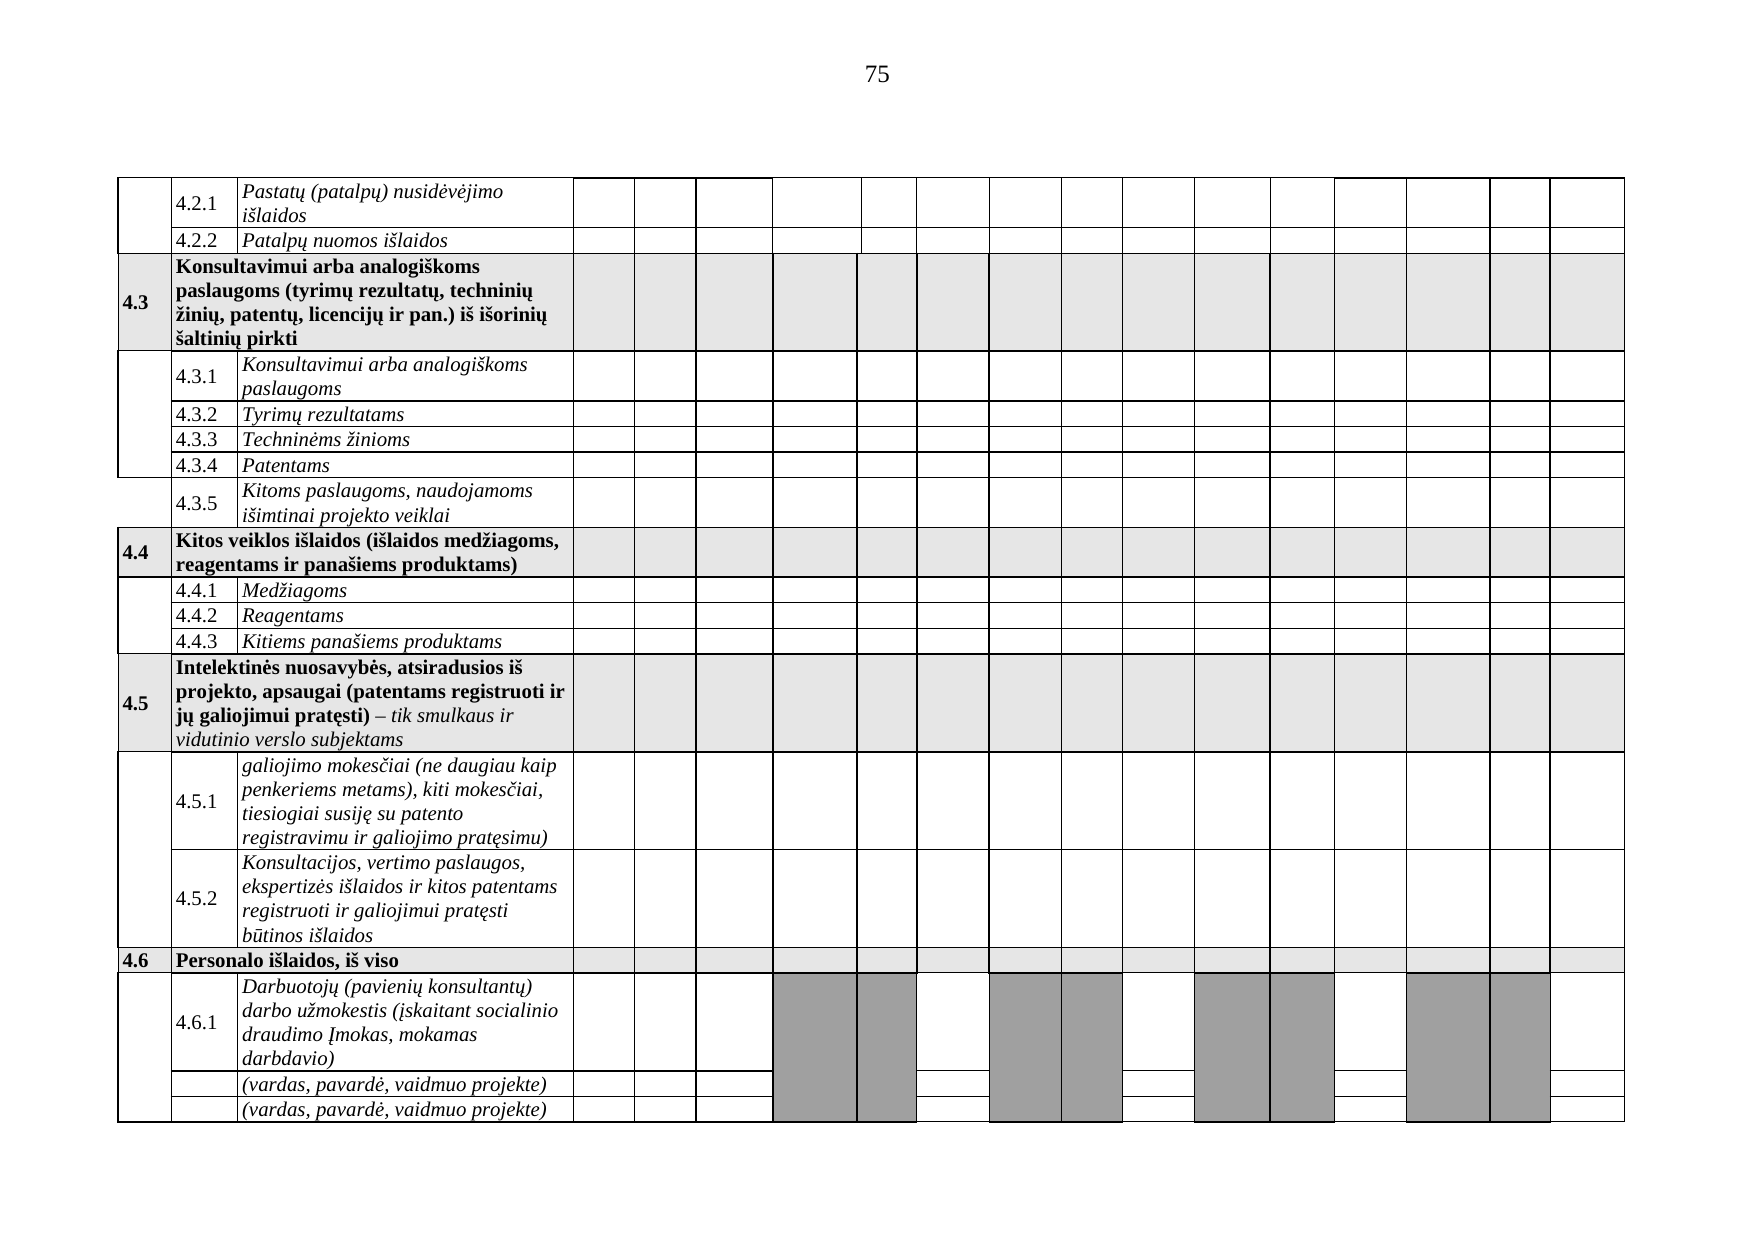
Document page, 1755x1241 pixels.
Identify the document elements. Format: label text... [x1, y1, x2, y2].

table_cell [1062, 629, 1066, 653]
table_cell [1491, 352, 1549, 400]
table_cell [172, 1072, 176, 1096]
table_cell [1271, 478, 1334, 527]
table_cell [233, 1097, 237, 1121]
table_cell [858, 352, 916, 400]
table_cell [918, 352, 988, 400]
table_cell [918, 528, 988, 576]
table_cell [1407, 603, 1411, 627]
table_cell [1271, 974, 1334, 1121]
table_cell [574, 850, 634, 947]
table_cell [1190, 603, 1194, 627]
table_cell [917, 178, 989, 227]
table_cell [917, 1097, 921, 1121]
table_cell 4.5.2 [172, 850, 237, 947]
table_cell [635, 948, 695, 972]
table_cell [1551, 352, 1624, 400]
table_cell [635, 254, 695, 350]
table_cell [1620, 453, 1624, 477]
table_cell [1407, 228, 1411, 252]
table_cell [1057, 228, 1061, 252]
table_cell [918, 478, 988, 527]
table_cell [233, 1072, 237, 1096]
table_cell [1190, 453, 1194, 477]
table_cell [1620, 228, 1624, 252]
table_cell [1062, 427, 1066, 451]
table_cell [918, 254, 988, 350]
table_cell [574, 427, 578, 451]
table_cell [1402, 629, 1406, 653]
table_cell [574, 528, 634, 576]
table_cell [1402, 402, 1406, 426]
table_cell [574, 228, 578, 252]
table_cell [1195, 352, 1269, 400]
table_cell [1335, 254, 1406, 350]
table_cell [697, 478, 772, 527]
table_cell [574, 478, 634, 527]
table_cell [1407, 453, 1411, 477]
table_cell [1195, 655, 1269, 751]
table_cell [990, 974, 1061, 1121]
table_cell [1271, 528, 1334, 576]
table_cell [1195, 178, 1270, 227]
table_cell [1330, 453, 1334, 477]
table_cell 4.5.1 [172, 753, 237, 849]
table_cell [1195, 528, 1269, 576]
table_cell [862, 228, 866, 252]
table_cell [774, 974, 856, 1121]
table_cell [1123, 478, 1194, 527]
table_cell [1330, 228, 1334, 252]
table_cell [985, 1097, 989, 1121]
table_cell [1190, 427, 1194, 451]
table_cell [630, 453, 634, 477]
table_cell 4.6 [119, 948, 171, 972]
table_cell [697, 179, 772, 227]
table_cell [1551, 1071, 1624, 1096]
table_cell [630, 1097, 634, 1121]
table_cell 4.4 [119, 528, 171, 576]
table_cell [119, 178, 171, 252]
table_cell [1551, 478, 1624, 527]
table_cell [774, 352, 856, 400]
table_cell [697, 974, 772, 1070]
table_cell [1551, 655, 1624, 751]
table_cell [1335, 1071, 1406, 1096]
table_cell [697, 850, 772, 947]
table_cell [1195, 850, 1269, 947]
table_cell [119, 973, 171, 1121]
table_cell [1123, 352, 1194, 400]
table_cell [1123, 1071, 1194, 1096]
table_cell [774, 948, 856, 972]
table_cell [1271, 352, 1334, 400]
table_cell [1195, 478, 1269, 527]
table_cell [1195, 753, 1269, 849]
table_cell [574, 254, 634, 350]
table_cell [985, 228, 989, 252]
table_cell [858, 254, 916, 350]
table_cell [1620, 629, 1624, 653]
table_cell [1407, 974, 1489, 1121]
table_cell [990, 528, 1061, 576]
table_cell [1402, 578, 1406, 602]
table_cell [1330, 578, 1334, 602]
table_cell [990, 655, 1061, 751]
table_cell [630, 629, 634, 653]
table_cell [1062, 948, 1122, 972]
table_cell [119, 578, 171, 653]
table_cell [574, 402, 578, 426]
table_cell [119, 351, 171, 477]
table_cell [574, 578, 578, 602]
table_cell [1123, 948, 1194, 972]
table_cell Personalo išlaidos, iš viso [172, 948, 573, 972]
table_cell [1491, 948, 1549, 972]
table_cell [858, 655, 916, 751]
table_cell [1551, 528, 1624, 576]
table_cell [858, 974, 916, 1121]
table_cell [635, 850, 695, 947]
table_cell [774, 528, 856, 576]
table_cell [1402, 427, 1406, 451]
table_cell [858, 850, 916, 947]
table_cell [1335, 352, 1406, 400]
table_cell [697, 528, 772, 576]
table_cell 4.3.1 [172, 352, 237, 400]
table_cell [1407, 850, 1489, 947]
table_cell [697, 655, 772, 751]
table_cell [697, 254, 772, 350]
table_cell [1057, 578, 1061, 602]
table_cell [1195, 948, 1269, 972]
table_cell 4.5 [119, 654, 171, 751]
table_cell [1620, 1097, 1624, 1121]
table_cell [1335, 478, 1406, 527]
table_cell [1118, 402, 1122, 426]
table_cell [574, 179, 634, 227]
table_cell [1407, 478, 1489, 527]
table_cell [1551, 753, 1624, 849]
table_cell [1057, 629, 1061, 653]
table_cell [862, 178, 916, 227]
table_cell Intelektinės nuosavybės, atsiradusios iš projekto, apsaugai (patentams registruoti ir jų galiojimui pratęsti) – tik smulkaus ir vidutinio verslo subjektams [172, 655, 573, 751]
table_cell [1190, 228, 1194, 252]
table_cell [1491, 254, 1549, 350]
table_cell [1062, 352, 1122, 400]
table_cell [697, 948, 772, 972]
table_cell [630, 427, 634, 451]
table_cell [773, 228, 777, 252]
table_cell [858, 478, 916, 527]
table_cell [990, 850, 1061, 947]
table_cell [1551, 850, 1624, 947]
table_cell [858, 753, 916, 849]
table_cell [990, 254, 1061, 350]
table_cell [990, 948, 1061, 972]
table_cell [574, 753, 634, 849]
table_cell [1551, 948, 1624, 972]
table_cell [774, 478, 856, 527]
table_cell [574, 974, 634, 1070]
table_cell [1118, 427, 1122, 451]
table_cell [1062, 254, 1122, 350]
table_cell [1335, 973, 1406, 1070]
table_cell [1123, 178, 1194, 227]
table_cell [574, 1072, 578, 1096]
table_cell [1330, 427, 1334, 451]
table_cell [858, 528, 916, 576]
table_cell [1271, 655, 1334, 751]
table_cell [1330, 629, 1334, 653]
table_cell [574, 948, 634, 972]
table_cell [1062, 478, 1122, 527]
table_cell [1123, 850, 1194, 947]
table_cell [917, 1071, 989, 1096]
table_cell [1407, 179, 1489, 227]
table_cell [119, 752, 171, 947]
table_cell [1118, 629, 1122, 653]
table_cell [1057, 402, 1061, 426]
table_cell [574, 453, 578, 477]
table_cell [1335, 528, 1406, 576]
table_cell [1195, 254, 1269, 350]
table_cell [1057, 603, 1061, 627]
table_cell [1620, 603, 1624, 627]
table_cell [918, 655, 988, 751]
table_cell [574, 603, 578, 627]
table_cell [1491, 753, 1549, 849]
table_cell [1271, 850, 1334, 947]
table_cell [574, 352, 634, 400]
table_cell [1123, 528, 1194, 576]
table_cell [630, 578, 634, 602]
table_cell [774, 254, 856, 350]
table_cell [1062, 974, 1122, 1121]
table_cell [1118, 603, 1122, 627]
table_cell [1266, 228, 1270, 252]
table_cell 4.2.1 [172, 178, 237, 227]
table_cell [1407, 528, 1489, 576]
table_cell [635, 974, 695, 1070]
table_cell [635, 655, 695, 751]
table_cell [1190, 629, 1194, 653]
table_cell [1062, 402, 1066, 426]
table_cell [1551, 179, 1624, 227]
table_cell [918, 753, 988, 849]
table_cell [1491, 974, 1550, 1121]
table_cell [697, 753, 772, 849]
table_cell [635, 352, 695, 400]
table_cell [1195, 974, 1269, 1121]
table_cell [1062, 453, 1066, 477]
table_cell [1062, 228, 1066, 252]
table_cell [1057, 427, 1061, 451]
table_cell [1271, 753, 1334, 849]
table_cell [1407, 629, 1411, 653]
table_cell [1062, 850, 1122, 947]
table_cell [1335, 753, 1406, 849]
table_cell [697, 352, 772, 400]
table_cell [1491, 655, 1549, 751]
table_cell [1402, 603, 1406, 627]
table_cell [1491, 528, 1549, 576]
table_cell 4.6.1 [172, 974, 237, 1070]
table_cell [630, 1072, 634, 1096]
table_cell [858, 948, 916, 972]
table_cell [1118, 453, 1122, 477]
table_cell [1271, 178, 1334, 227]
table_cell [630, 603, 634, 627]
table_cell Kitos veiklos išlaidos (išlaidos medžiagoms, reagentams ir panašiems produktams) [172, 528, 573, 576]
table_cell [630, 402, 634, 426]
table_cell [1491, 478, 1549, 527]
table_cell [172, 1097, 176, 1121]
table_cell [990, 352, 1061, 400]
table_cell [635, 179, 695, 227]
table_cell [1190, 1097, 1194, 1121]
table_cell [1118, 578, 1122, 602]
table_cell [1118, 228, 1122, 252]
table_cell [1062, 578, 1066, 602]
table_cell [630, 228, 634, 252]
table_cell [990, 753, 1061, 849]
table_cell 4.3.5 [172, 478, 237, 527]
table_cell [1620, 427, 1624, 451]
table_cell [1330, 603, 1334, 627]
table_cell [857, 228, 861, 252]
table_cell [1407, 948, 1489, 972]
table_cell [574, 655, 634, 751]
table_cell [1123, 254, 1194, 350]
table_cell [918, 850, 988, 947]
table_cell 4.3 [119, 254, 171, 350]
table_cell [1335, 179, 1406, 227]
table_cell [774, 655, 856, 751]
table_cell [1123, 753, 1194, 849]
table_cell [1407, 578, 1411, 602]
table_cell [1491, 850, 1549, 947]
table_cell [1551, 973, 1624, 1070]
table_cell [1062, 528, 1122, 576]
table_cell [1407, 402, 1411, 426]
table_cell [1271, 254, 1334, 350]
table_cell [774, 753, 856, 849]
table_cell [990, 478, 1061, 527]
table_cell [774, 850, 856, 947]
table_cell [1062, 603, 1066, 627]
table_cell [1407, 655, 1489, 751]
table_cell [917, 228, 921, 252]
table_cell [635, 478, 695, 527]
table_cell [1123, 973, 1194, 1070]
table_cell [574, 1097, 578, 1121]
table_cell [990, 178, 1061, 227]
table_cell [1330, 402, 1334, 426]
table_cell [574, 629, 578, 653]
table_cell [1407, 753, 1489, 849]
table_cell [1190, 578, 1194, 602]
table_cell [1407, 254, 1489, 350]
table_cell [635, 528, 695, 576]
table_cell [1335, 850, 1406, 947]
table_cell [1620, 578, 1624, 602]
table_cell Pastatų (patalpų) nusidėvėjimo išlaidos [238, 178, 573, 227]
table_cell [1062, 178, 1122, 227]
table_cell [1057, 453, 1061, 477]
table_cell [1062, 655, 1122, 751]
table_cell [1271, 948, 1334, 972]
table_cell [1402, 228, 1406, 252]
table_cell [1620, 402, 1624, 426]
table_cell [1407, 352, 1489, 400]
table_cell [1062, 753, 1122, 849]
table_cell [918, 948, 988, 972]
table_cell [1551, 254, 1624, 350]
table_cell [1190, 402, 1194, 426]
table_cell [917, 973, 989, 1070]
table_cell [1402, 453, 1406, 477]
table_cell [1123, 655, 1194, 751]
table_cell Konsultavimui arba analogiškoms paslaugoms (tyrimų rezultatų, techninių žinių, patentų, licencijų ir pan.) iš išorinių šaltinių pirkti [172, 254, 573, 350]
table_cell [1402, 1097, 1406, 1121]
table_cell [773, 178, 861, 227]
table_cell [1407, 427, 1411, 451]
table_cell [635, 753, 695, 849]
table_cell [1335, 948, 1406, 972]
table_cell [1491, 179, 1549, 227]
table_cell [1335, 655, 1406, 751]
